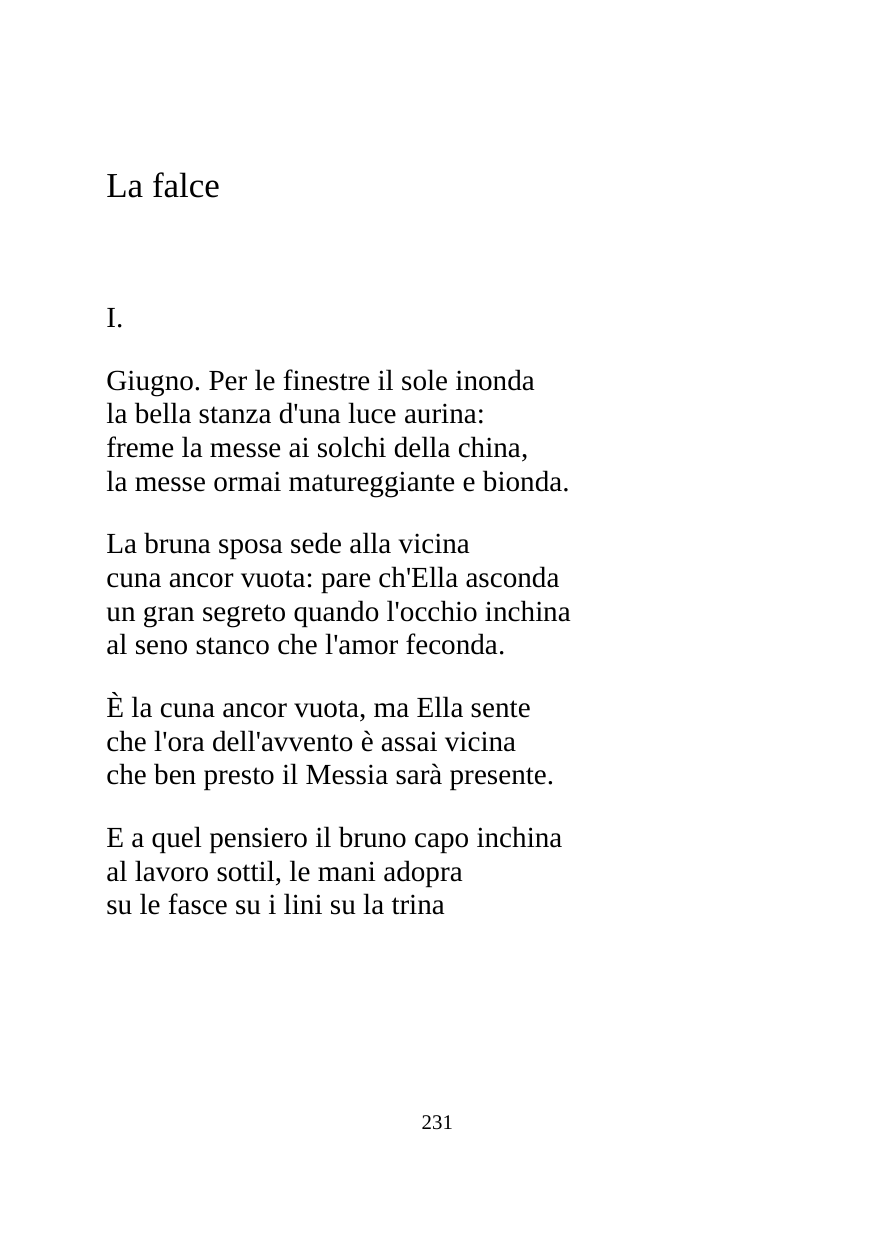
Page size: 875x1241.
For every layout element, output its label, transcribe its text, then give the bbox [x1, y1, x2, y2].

text Giugno. Per le finestre il sole inonda [106, 363, 768, 397]
text un gran segreto quando l'occhio inchina [106, 594, 768, 627]
text che ben presto il Messia sarà presente. [106, 757, 768, 791]
text È la cuna ancor vuota, ma Ella sente [106, 690, 768, 724]
text su le fasce su i lini su la trina [106, 887, 768, 921]
text La bruna sposa sede alla vicina [106, 527, 768, 560]
subtitle La falce [106, 165, 768, 206]
text cuna ancor vuota: pare ch'Ella asconda [106, 560, 768, 594]
subtitle I. [106, 300, 768, 333]
text al lavoro sottil, le mani adopra [106, 854, 768, 887]
text freme la messe ai solchi della china, [106, 430, 768, 464]
text la bella stanza d'una luce aurina: [106, 397, 768, 430]
text E a quel pensiero il bruno capo inchina [106, 820, 768, 854]
text la messe ormai matureggiante e bionda. [106, 464, 768, 497]
text al seno stanco che l'amor feconda. [106, 627, 768, 661]
text che l'ora dell'avvento è assai vicina [106, 724, 768, 757]
